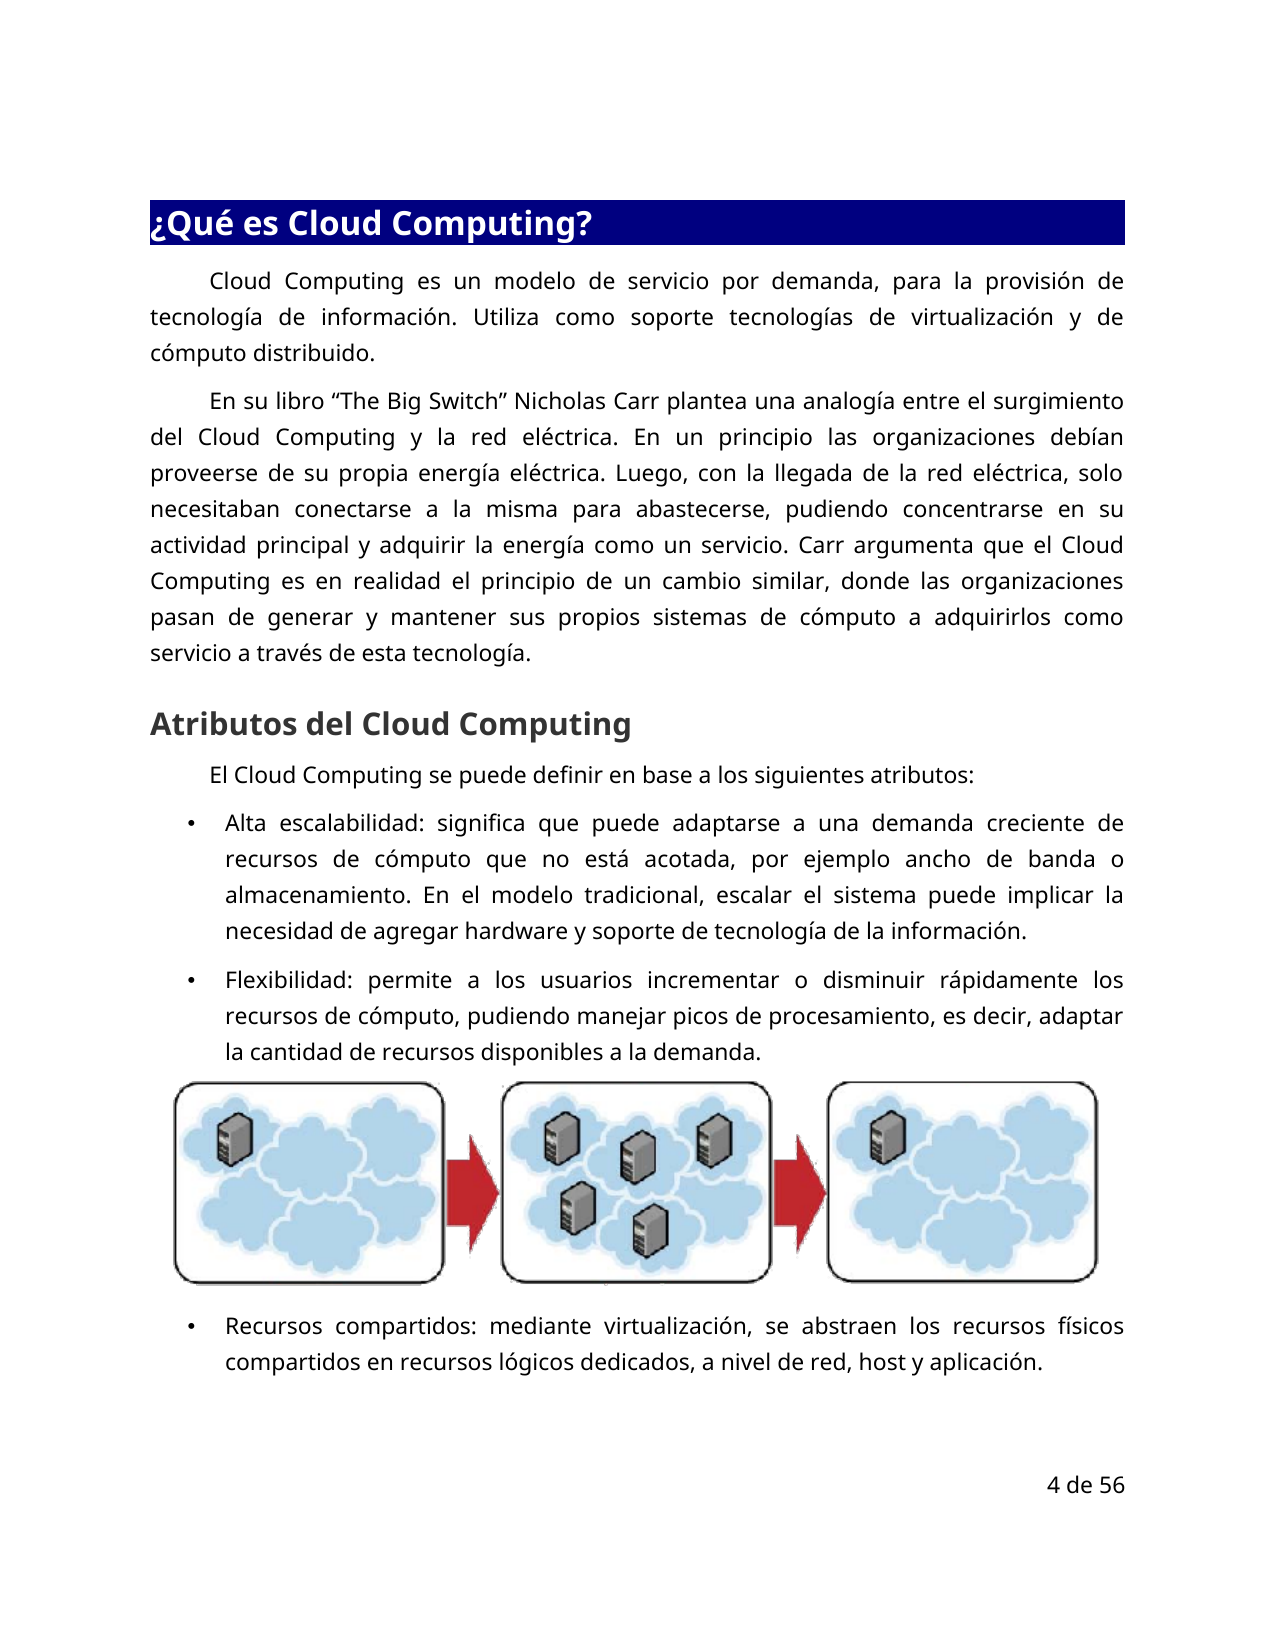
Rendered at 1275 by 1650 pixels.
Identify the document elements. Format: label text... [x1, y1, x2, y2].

text Cloud Computing es un modelo de servicio por demanda, para la provisión de tecnología de información. Utiliza como soporte tecnologías de virtualización y de cómputo distribuido. [150, 265, 1125, 368]
list Alta escalabilidad: significa que puede adaptarse a una demanda creciente de recursos de cómputo que no está acotada, por ejemplo ancho de banda o almacenamiento. En el modelo tradicional, escalar el sistema puede implicar la necesidad de agregar hardware y soporte de tecnología de la información. [187, 807, 1125, 946]
text El Cloud Computing se puede definir en base a los siguientes atributos: [150, 759, 1125, 790]
list Flexibilidad: permite a los usuarios incrementar o disminuir rápidamente los recursos de cómputo, pudiendo manejar picos de procesamiento, es decir, adaptar la cantidad de recursos disponibles a la demanda. [187, 964, 1125, 1067]
subtitle ¿Qué es Cloud Computing? [150, 200, 1125, 245]
picture [168, 1076, 1107, 1294]
list Recursos compartidos: mediante virtualización, se abstraen los recursos físicos compartidos en recursos lógicos dedicados, a nivel de red, host y aplicación. [187, 1294, 1125, 1377]
text En su libro “The Big Switch” Nicholas Carr plantea una analogía entre el surgimiento del Cloud Computing y la red eléctrica. En un principio las organizaciones debían proveerse de su propia energía eléctrica. Luego, con la llegada de la red eléctrica, solo necesitaban conectarse a la misma para abastecerse, pudiendo concentrarse en su actividad principal y adquirir la energía como un servicio. Carr argumenta que el Cloud Computing es en realidad el principio de un cambio similar, donde las organizaciones pasan de generar y mantener sus propios sistemas de cómputo a adquirirlos como servicio a través de esta tecnología. [150, 385, 1125, 668]
subtitle Atributos del Cloud Computing [150, 702, 1125, 744]
